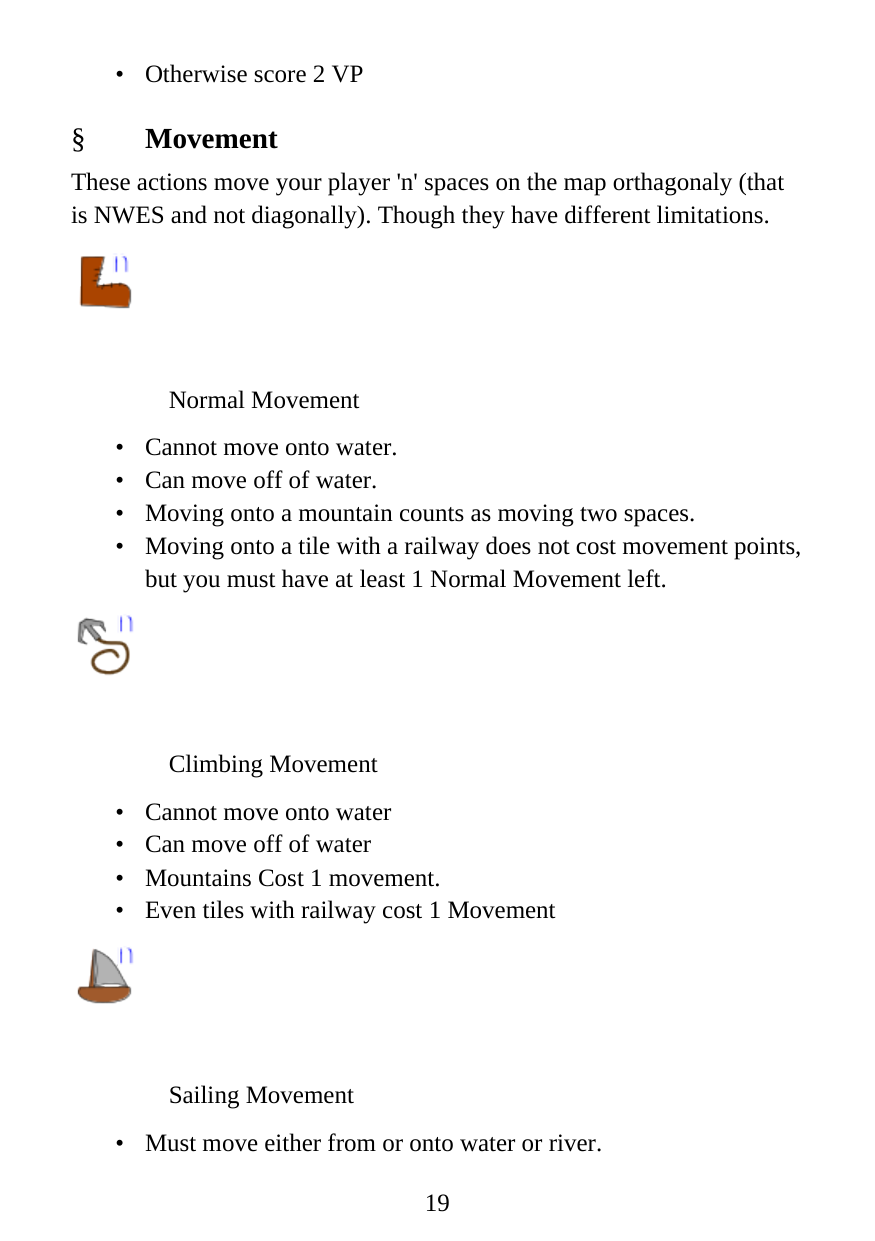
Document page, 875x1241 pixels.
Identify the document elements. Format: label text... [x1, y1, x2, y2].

list Even tiles with railway cost 1 Movement [115, 896, 803, 924]
list Must move either from or onto water or river. [115, 1128, 803, 1156]
list Can move off of water. [115, 465, 803, 494]
list Movement [71, 121, 803, 155]
list Mountains Cost 1 movement. [115, 863, 803, 891]
list Otherwise score 2 VP [115, 59, 803, 88]
list Cannot move onto water [115, 797, 803, 825]
list Cannot move onto water. [115, 432, 803, 461]
text Normal Movement [71, 248, 803, 413]
text These actions move your player 'n' spaces on the map orthagonaly (that is NWES and not diagonally). Though they have different limitations. [71, 167, 803, 229]
picture [70, 247, 138, 315]
picture [70, 612, 138, 679]
list Can move off of water [115, 829, 803, 858]
list Moving onto a tile with a railway does not cost movement points, but you must have at least 1 Normal Movement left. [115, 531, 803, 593]
text Climbing Movement [71, 612, 803, 778]
list Moving onto a mountain counts as moving two spaces. [115, 498, 803, 527]
picture [70, 943, 138, 1010]
text Sailing Movement [71, 943, 803, 1109]
